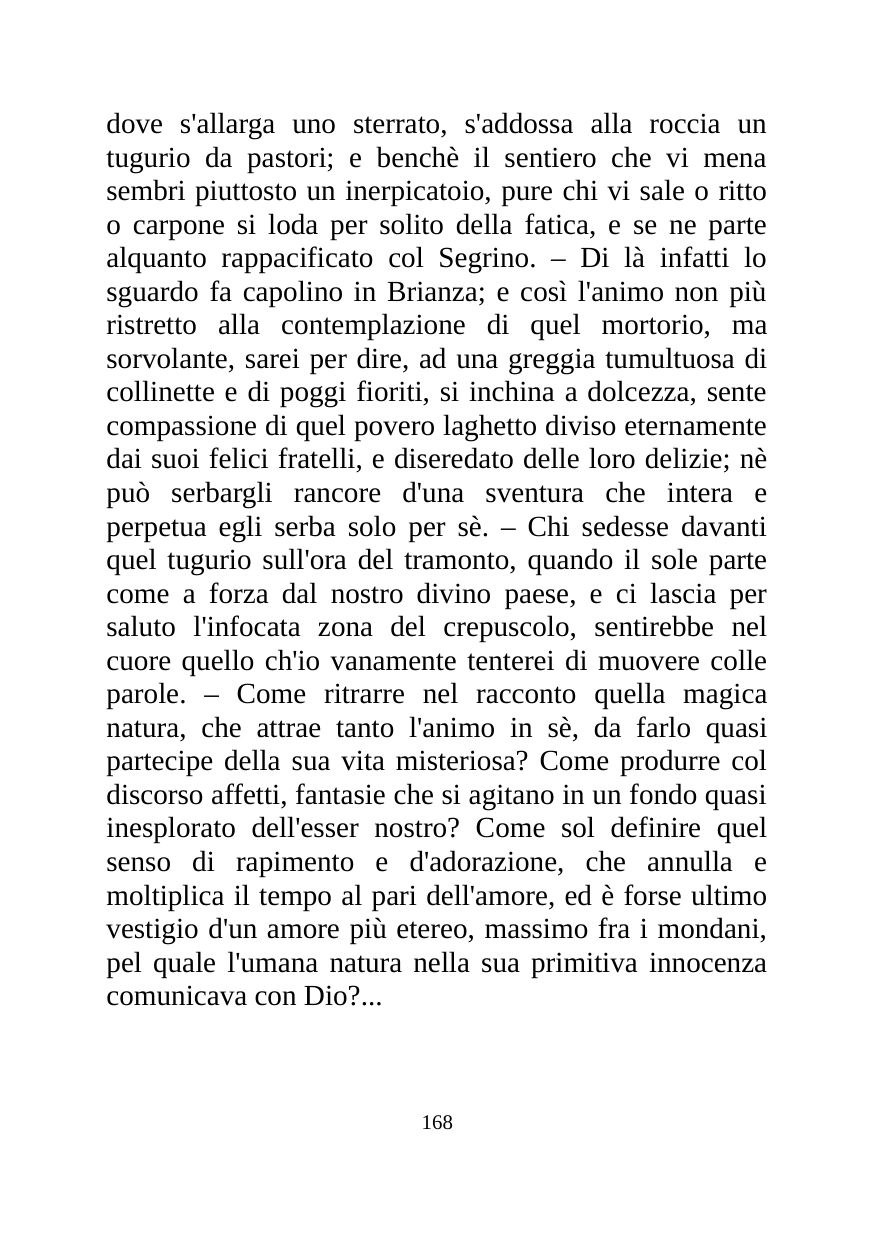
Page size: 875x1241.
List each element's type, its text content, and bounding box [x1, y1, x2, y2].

text dove s'allarga uno sterrato, s'addossa alla roccia un tugurio da pastori; e benchè il sentiero che vi mena sembri piuttosto un inerpicatoio, pure chi vi sale o ritto o carpone si loda per solito della fatica, e se ne parte alquanto rappacificato col Segrino. – Di là infatti lo sguardo fa capolino in Brianza; e così l'animo non più ristretto alla contemplazione di quel mortorio, ma sorvolante, sarei per dire, ad una greggia tumultuosa di collinette e di poggi fioriti, si inchina a dolcezza, sente compassione di quel povero laghetto diviso eternamente dai suoi felici fratelli, e diseredato delle loro delizie; nè può serbargli rancore d'una sventura che intera e perpetua egli serba solo per sè. – Chi sedesse davanti quel tugurio sull'ora del tramonto, quando il sole parte come a forza dal nostro divino paese, e ci lascia per saluto l'infocata zona del crepuscolo, sentirebbe nel cuore quello ch'io vanamente tenterei di muovere colle parole. – Come ritrarre nel racconto quella magica natura, che attrae tanto l'animo in sè, da farlo quasi partecipe della sua vita misteriosa? Come produrre col discorso affetti, fantasie che si agitano in un fondo quasi inesplorato dell'esser nostro? Come sol definire quel senso di rapimento e d'adorazione, che annulla e moltiplica il tempo al pari dell'amore, ed è forse ultimo vestigio d'un amore più etereo, massimo fra i mondani, pel quale l'umana natura nella sua primitiva innocenza comunicava con Dio?... [106, 106, 768, 1012]
